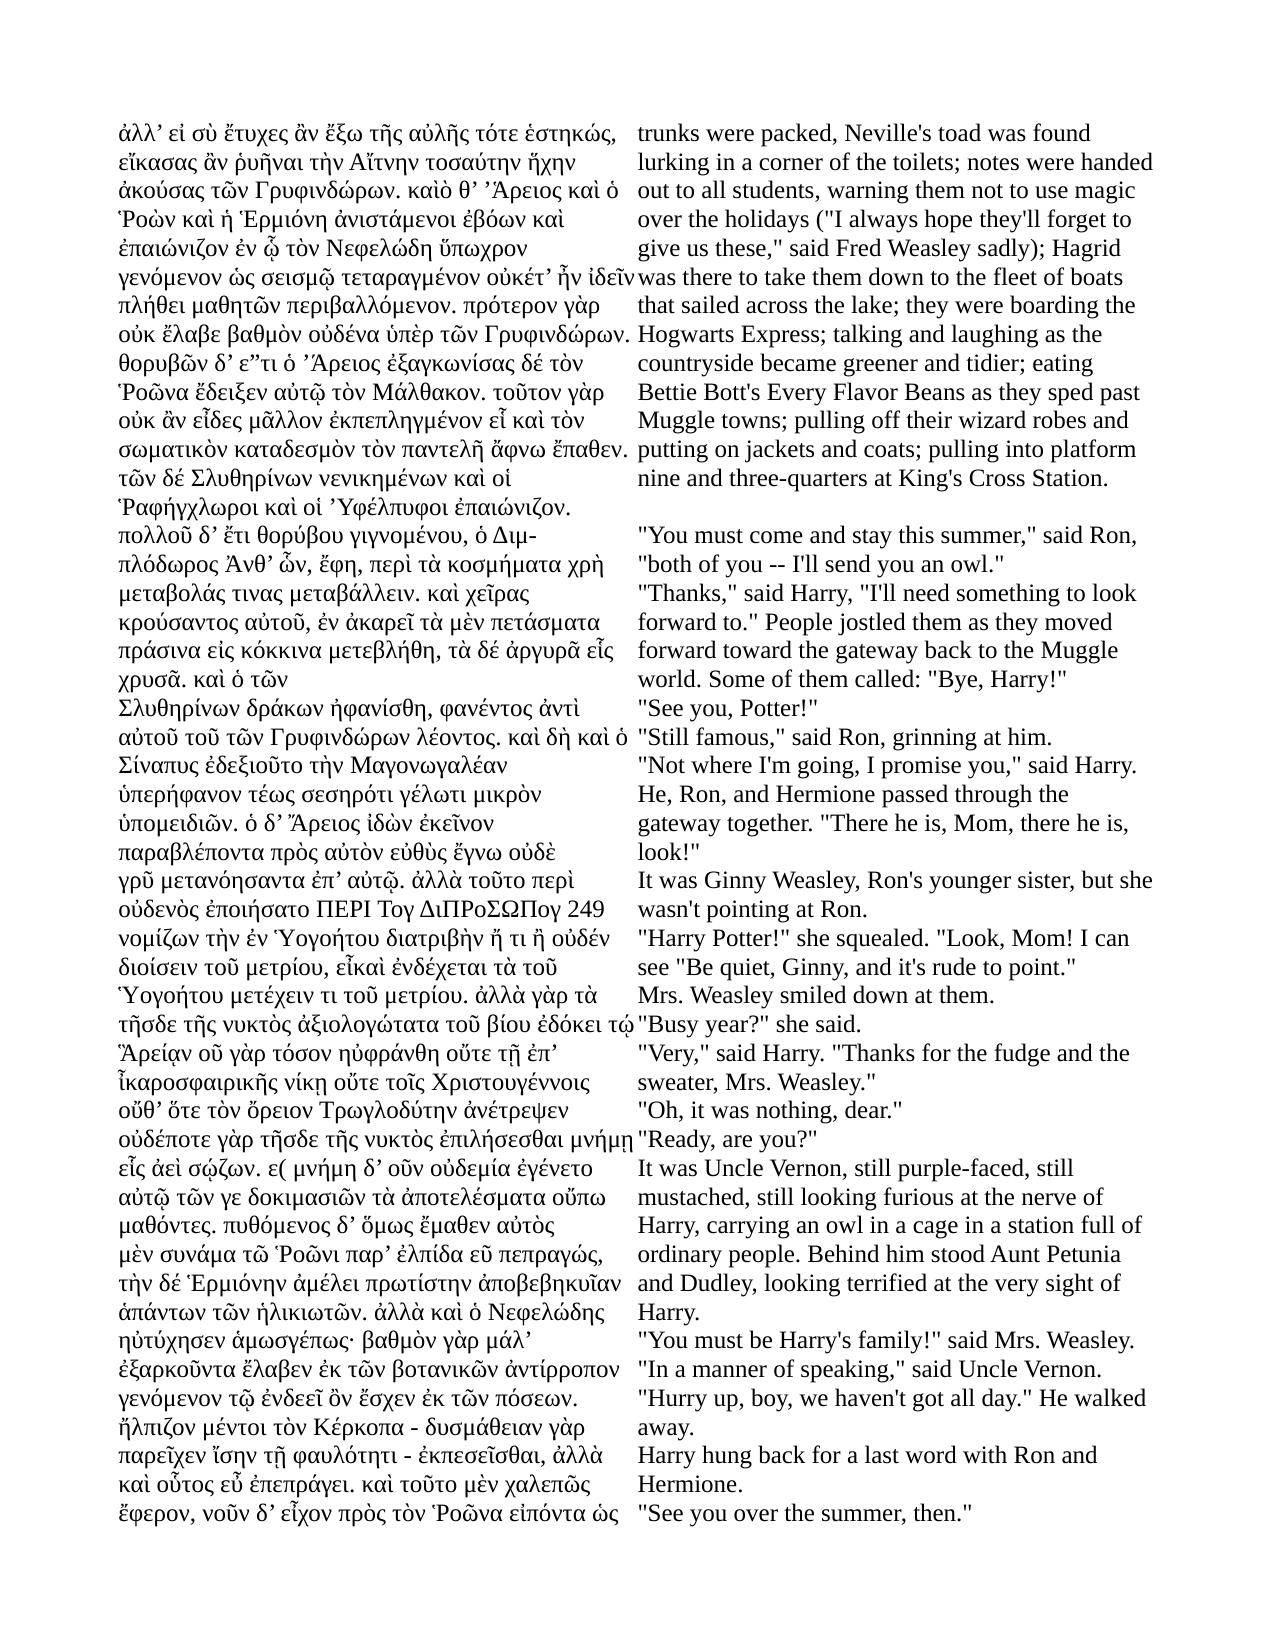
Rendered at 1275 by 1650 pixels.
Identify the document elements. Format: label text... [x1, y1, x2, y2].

table_cell trunks were packed, Neville's toad was found lurking in a corner of the toilets; notes were handed out to all students, warning them not to use magic over the holidays ("I always hope they'll forget to give us these," said Fred Weasley sadly); Hagrid was there to take them down to the fleet of boats that sailed across the lake; they were boarding the Hogwarts Express; talking and laughing as the countryside became greener and tidier; eating Bettie Bott's Every Flavor Beans as they sped past Muggle towns; pulling off their wizard robes and putting on jackets and coats; pulling into platform nine and three-quarters at King's Cross Station. "You must come and stay this summer," said Ron, "both of you -- I'll send you an owl." "Thanks," said Harry, "I'll need something to look forward to." People jostled them as they moved forward toward the gateway back to the Muggle world. Some of them called: "Bye, Harry!" "See you, Potter!" "Still famous," said Ron, grinning at him. "Not where I'm going, I promise you," said Harry. He, Ron, and Hermione passed through the gateway together. "There he is, Mom, there he is, look!" It was Ginny Weasley, Ron's younger sister, but she wasn't pointing at Ron. "Harry Potter!" she squealed. "Look, Mom! I can see "Be quiet, Ginny, and it's rude to point." Mrs. Weasley smiled down at them. "Busy year?" she said. "Very," said Harry. "Thanks for the fudge and the sweater, Mrs. Weasley." "Oh, it was nothing, dear." "Ready, are you?" It was Uncle Vernon, still purple-faced, still mustached, still looking furious at the nerve of Harry, carrying an owl in a cage in a station full of ordinary people. Behind him stood Aunt Petunia and Dudley, looking terrified at the very sight of Harry. "You must be Harry's family!" said Mrs. Weasley. "In a manner of speaking," said Uncle Vernon. "Hurry up, boy, we haven't got all day." He walked away. Harry hung back for a last word with Ron and Hermione. "See you over the summer, then." [637, 118, 1157, 1527]
table_cell ἀλλ’ εἰ σὺ ἔτυχες ἂν ἔξω τῆς αὐλῆς τότε ἑστηκώς, εἴκασας ἂν ῥυῆναι τὴν Αἴτνην τοσαύτην ἥχην ἀκούσας τῶν Γρυφινδώρων. καὶὸ θ’ ’Ἁρειος καὶ ὁ Ῥοὼν καὶ ἡ Ἑρμιόνη ἀνιστάμενοι ἐβόων καὶ ἐπαιώνιζον ἐν ᾧ τὸν Νεφελώδη ὕπωχρον γενόμενον ὡς σεισμῷ τεταραγμένον οὐκέτ’ ἦν ἰδεῖν πλήθει μαθητῶν περιβαλλόμενον. πρότερον γὰρ οὐκ ἔλαβε βαθμὸν οὐδένα ὑπὲρ τῶν Γρυφινδώρων. θορυβῶν δ’ ε”τι ὁ ’Άρειος ἐξαγκωνίσας δέ τὸν Ῥοῶνα ἔδειξεν αὐτῷ τὸν Μάλθακον. τοῦτον γὰρ οὐκ ἂν εἶδες μᾶλλον ἐκπεπληγμένον εἷ καὶ τὸν σωματικὸν καταδεσμὸν τὸν παντελῆ ἄφνω ἔπαθεν. τῶν δέ Σλυθηρίνων νενικημένων καὶ οἱ Ῥαφήγχλωροι καὶ οἱ ’Υφέλπυφοι ἐπαιώνιζον. πολλοῦ δ’ ἔτι θορύβου γιγνομένου, ὁ Διμ-πλόδωρος Ἀνθ’ ὧν, ἔφη, περὶ τὰ κοσμήματα χρὴ μεταβολάς τινας μεταβάλλειν. καὶ χεῖρας κρούσαντος αὐτοῦ, ἐν ἀκαρεῖ τὰ μὲν πετάσματα πράσινα εἰς κόκκινα μετεβλήθη, τὰ δέ ἀργυρᾶ εἷς χρυσᾶ. καὶ ὁ τῶν Σλυθηρίνων δράκων ἠφανίσθη, φανέντος ἀντὶ αὐτοῦ τοῦ τῶν Γρυφινδώρων λέοντος. καὶ δὴ καὶ ὁ Σίναπυς ἐδεξιοῦτο τὴν Μαγονωγαλέαν ὑπερήφανον τέως σεσηρότι γέλωτι μικρὸν ὑπομειδιῶν. ὁ δ’ Ἄρειος ἰδὼν ἐκεῖνον παραβλέποντα πρὸς αὐτὸν εὐθὺς ἔγνω οὐδὲ γρῦ μετανόησαντα ἐπ’ αὐτῷ. ἀλλὰ τοῦτο περὶ οὐδενὸς ἐποιήσατο ΠΕΡΙ Τογ ΔιΠΡοΣΩΠογ 249 νομίζων τὴν ἐν Ὑογοήτου διατριβὴν ἤ τι ἢ οὐδέν διοίσειν τοῦ μετρίου, εἶκαὶ ἐνδέχεται τὰ τοῦ Ὑογοήτου μετέχειν τι τοῦ μετρίου. ἀλλὰ γὰρ τὰ τῆσδε τῆς νυκτὸς ἀξιολογώτατα τοῦ βίου ἐδόκει τῴ Ἃρείᾳν οῦ γὰρ τόσον ηὐφράνθη οὔτε τῇ ἐπ’ ἶκαροσφαιρικῆς νίκῃ οὔτε τοῖς Χριστουγέννοις οὔθ’ ὅτε τὸν ὄρειον Τρωγλοδύτην ἀνέτρεψεν οὐδέποτε γὰρ τῆσδε τῆς νυκτὸς ἐπιλήσεσθαι μνήμῃ εἷς ἀεὶ σῴζων. ε( μνήμη δ’ οῦν οὐδεμία ἐγένετο αὐτῷ τῶν γε δοκιμασιῶν τὰ ἀποτελέσματα οὔπω μαθόντες. πυθόμενος δ’ ὅμως ἔμαθεν αὐτὸς μὲν συνάμα τῶ Ῥοῶνι παρ’ ἐλπίδα εῦ πεπραγώς, τὴν δέ Ἑρμιόνην ἀμέλει πρωτίστην ἀποβεβηκυῖαν ἁπάντων τῶν ἡλικιωτῶν. ἀλλὰ καὶ ὁ Νεφελώδης ηὐτύχησεν ἁμωσγέπως· βαθμὸν γὰρ μάλ’ ἐξαρκοῦντα ἔλαβεν ἐκ τῶν βοτανικῶν ἀντίρροπον γενόμενον τῷ ἐνδεεῖ ὂν ἔσχεν ἐκ τῶν πόσεων. ἤλπιζον μέντοι τὸν Κέρκοπα - δυσμάθειαν γὰρ παρεῖχεν ἴσην τῇ φαυλότητι - ἐκπεσεῖσθαι, ἀλλὰ καὶ οὗτος εὖ ἐπεπράγει. καὶ τοῦτο μὲν χαλεπῶς ἔφερον, νοῦν δ’ εἶχον πρὸς τὸν Ῥοῶνα εἰπόντα ὡς [118, 118, 637, 1527]
